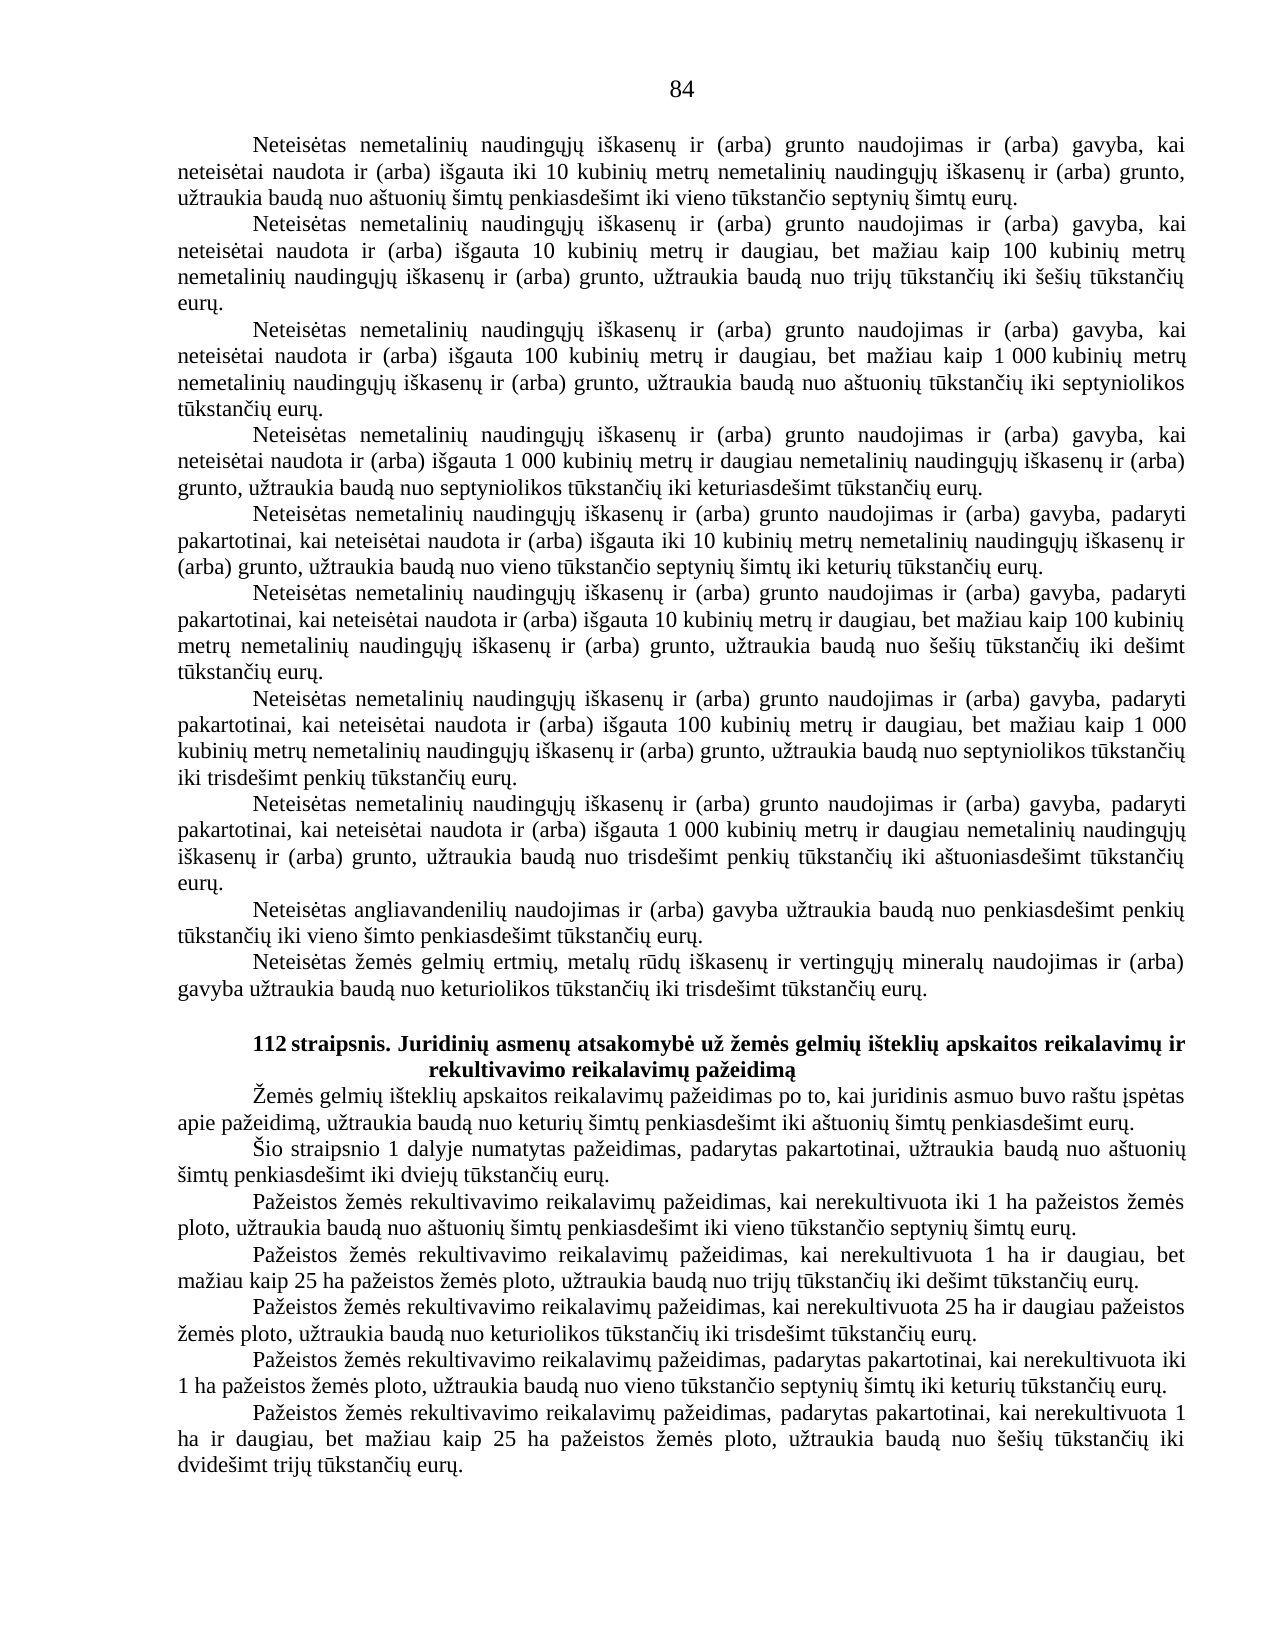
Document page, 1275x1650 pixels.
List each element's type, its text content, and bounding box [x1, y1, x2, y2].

text Neteisėtas nemetalinių naudingųjų iškasenų ir (arba) grunto naudojimas ir (arba) gavyba, padaryti pakartotinai, kai neteisėtai naudota ir (arba) išgauta 1 000 kubinių metrų ir daugiau nemetalinių naudingųjų iškasenų ir (arba) grunto, užtraukia baudą nuo trisdešimt penkių tūkstančių iki aštuoniasdešimt tūkstančių eurų. [177, 790, 1186, 896]
text Neteisėtas nemetalinių naudingųjų iškasenų ir (arba) grunto naudojimas ir (arba) gavyba, kai neteisėtai naudota ir (arba) išgauta 1 000 kubinių metrų ir daugiau nemetalinių naudingųjų iškasenų ir (arba) grunto, užtraukia baudą nuo septyniolikos tūkstančių iki keturiasdešimt tūkstančių eurų. [177, 421, 1186, 500]
text Pažeistos žemės rekultivavimo reikalavimų pažeidimas, kai nerekultivuota 1 ha ir daugiau, bet mažiau kaip 25 ha pažeistos žemės ploto, užtraukia baudą nuo trijų tūkstančių iki dešimt tūkstančių eurų. [177, 1241, 1186, 1293]
text Neteisėtas žemės gelmių ertmių, metalų rūdų iškasenų ir vertingųjų mineralų naudojimas ir (arba) gavyba užtraukia baudą nuo keturiolikos tūkstančių iki trisdešimt tūkstančių eurų. [177, 948, 1186, 1001]
text Pažeistos žemės rekultivavimo reikalavimų pažeidimas, padarytas pakartotinai, kai nerekultivuota 1 ha ir daugiau, bet mažiau kaip 25 ha pažeistos žemės ploto, užtraukia baudą nuo šešių tūkstančių iki dvidešimt trijų tūkstančių eurų. [177, 1399, 1186, 1478]
text 112 straipsnis. Juridinių asmenų atsakomybė už žemės gelmių išteklių apskaitos reikalavimų ir rekultivavimo reikalavimų pažeidimą [252, 1030, 1186, 1082]
text Šio straipsnio 1 dalyje numatytas pažeidimas, padarytas pakartotinai, užtraukia baudą nuo aštuonių šimtų penkiasdešimt iki dviejų tūkstančių eurų. [177, 1135, 1186, 1188]
text Neteisėtas angliavandenilių naudojimas ir (arba) gavyba užtraukia baudą nuo penkiasdešimt penkių tūkstančių iki vieno šimto penkiasdešimt tūkstančių eurų. [177, 896, 1186, 948]
text Žemės gelmių išteklių apskaitos reikalavimų pažeidimas po to, kai juridinis asmuo buvo raštu įspėtas apie pažeidimą, užtraukia baudą nuo keturių šimtų penkiasdešimt iki aštuonių šimtų penkiasdešimt eurų. [177, 1082, 1186, 1135]
text Neteisėtas nemetalinių naudingųjų iškasenų ir (arba) grunto naudojimas ir (arba) gavyba, kai neteisėtai naudota ir (arba) išgauta 100 kubinių metrų ir daugiau, bet mažiau kaip 1 000 kubinių metrų nemetalinių naudingųjų iškasenų ir (arba) grunto, užtraukia baudą nuo aštuonių tūkstančių iki septyniolikos tūkstančių eurų. [177, 316, 1186, 421]
text Neteisėtas nemetalinių naudingųjų iškasenų ir (arba) grunto naudojimas ir (arba) gavyba, kai neteisėtai naudota ir (arba) išgauta iki 10 kubinių metrų nemetalinių naudingųjų iškasenų ir (arba) grunto, užtraukia baudą nuo aštuonių šimtų penkiasdešimt iki vieno tūkstančio septynių šimtų eurų. [177, 131, 1186, 210]
text Neteisėtas nemetalinių naudingųjų iškasenų ir (arba) grunto naudojimas ir (arba) gavyba, padaryti pakartotinai, kai neteisėtai naudota ir (arba) išgauta iki 10 kubinių metrų nemetalinių naudingųjų iškasenų ir (arba) grunto, užtraukia baudą nuo vieno tūkstančio septynių šimtų iki keturių tūkstančių eurų. [177, 500, 1186, 579]
text Neteisėtas nemetalinių naudingųjų iškasenų ir (arba) grunto naudojimas ir (arba) gavyba, kai neteisėtai naudota ir (arba) išgauta 10 kubinių metrų ir daugiau, bet mažiau kaip 100 kubinių metrų nemetalinių naudingųjų iškasenų ir (arba) grunto, užtraukia baudą nuo trijų tūkstančių iki šešių tūkstančių eurų. [177, 210, 1186, 316]
text Pažeistos žemės rekultivavimo reikalavimų pažeidimas, kai nerekultivuota 25 ha ir daugiau pažeistos žemės ploto, užtraukia baudą nuo keturiolikos tūkstančių iki trisdešimt tūkstančių eurų. [177, 1293, 1186, 1346]
text Pažeistos žemės rekultivavimo reikalavimų pažeidimas, padarytas pakartotinai, kai nerekultivuota iki 1 ha pažeistos žemės ploto, užtraukia baudą nuo vieno tūkstančio septynių šimtų iki keturių tūkstančių eurų. [177, 1346, 1186, 1399]
text Neteisėtas nemetalinių naudingųjų iškasenų ir (arba) grunto naudojimas ir (arba) gavyba, padaryti pakartotinai, kai neteisėtai naudota ir (arba) išgauta 10 kubinių metrų ir daugiau, bet mažiau kaip 100 kubinių metrų nemetalinių naudingųjų iškasenų ir (arba) grunto, užtraukia baudą nuo šešių tūkstančių iki dešimt tūkstančių eurų. [177, 579, 1186, 685]
text Pažeistos žemės rekultivavimo reikalavimų pažeidimas, kai nerekultivuota iki 1 ha pažeistos žemės ploto, užtraukia baudą nuo aštuonių šimtų penkiasdešimt iki vieno tūkstančio septynių šimtų eurų. [177, 1188, 1186, 1241]
text Neteisėtas nemetalinių naudingųjų iškasenų ir (arba) grunto naudojimas ir (arba) gavyba, padaryti pakartotinai, kai neteisėtai naudota ir (arba) išgauta 100 kubinių metrų ir daugiau, bet mažiau kaip 1 000 kubinių metrų nemetalinių naudingųjų iškasenų ir (arba) grunto, užtraukia baudą nuo septyniolikos tūkstančių iki trisdešimt penkių tūkstančių eurų. [177, 685, 1186, 790]
